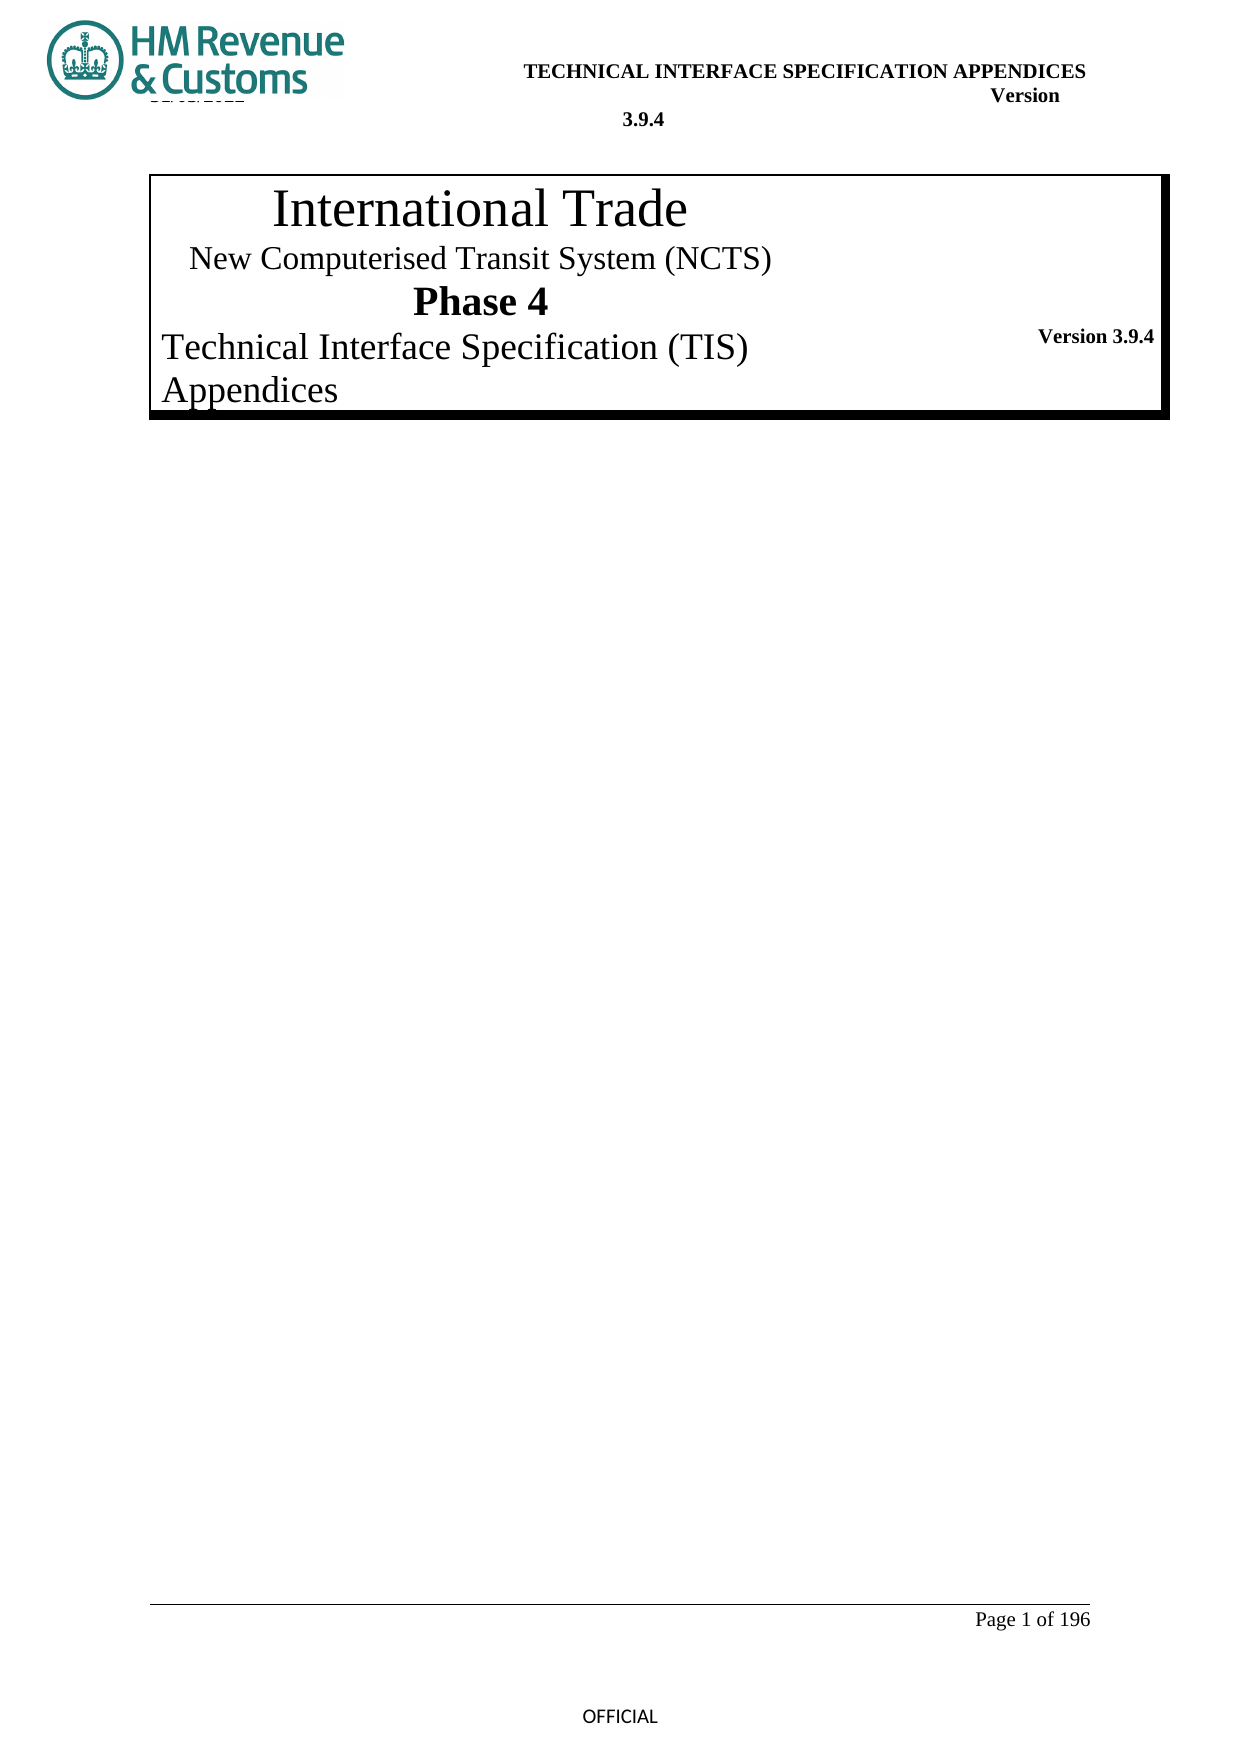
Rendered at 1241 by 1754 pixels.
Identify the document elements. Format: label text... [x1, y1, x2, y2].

table_cell Version 3.9.4 [811, 324, 1161, 410]
table_header International Trade New Computerised Transit System (NCTS) Phase 4 [151, 176, 811, 324]
table_cell Technical Interface Specification (TIS) Appendices [151, 324, 811, 410]
table_header [811, 176, 1161, 324]
